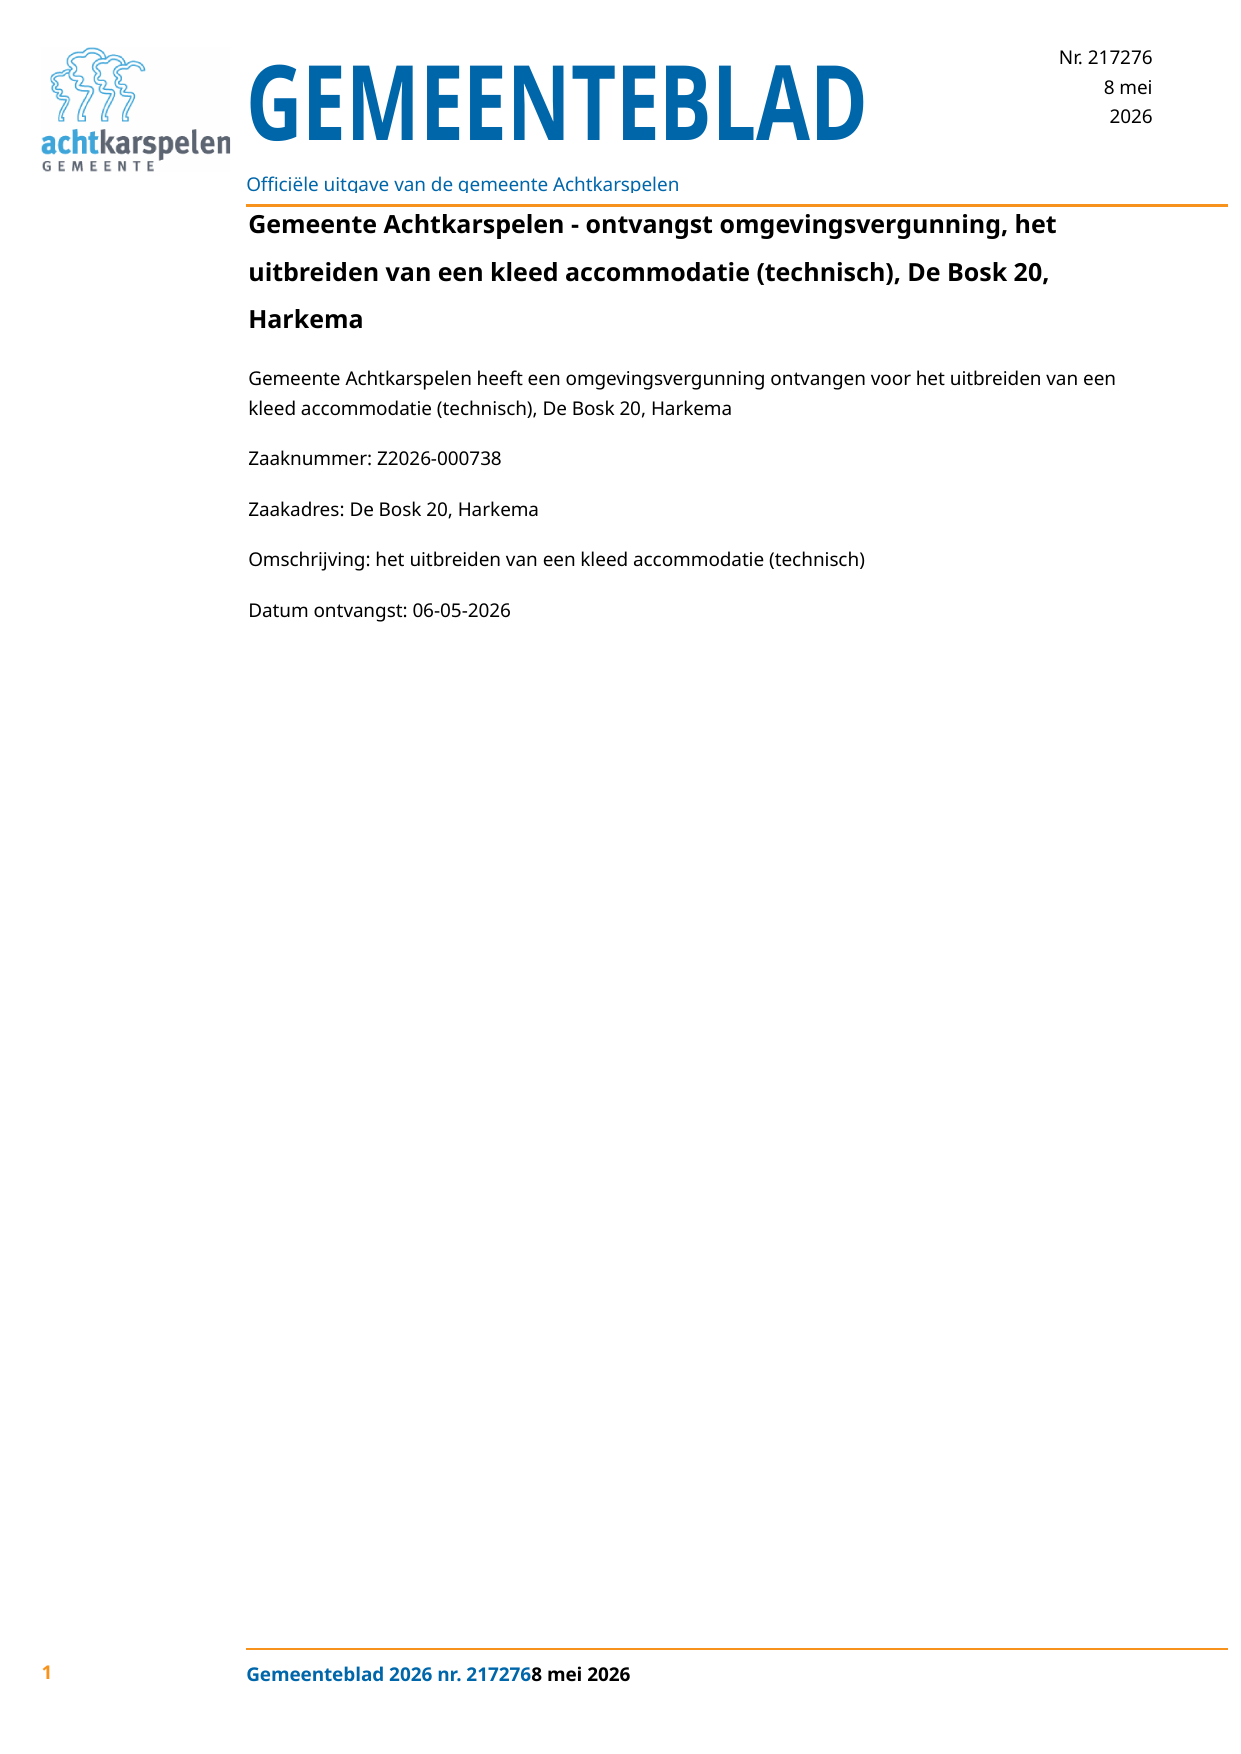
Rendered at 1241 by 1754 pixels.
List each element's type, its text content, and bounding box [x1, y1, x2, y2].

text Datum ontvangst: 06-05-2026 [248, 597, 1152, 622]
text Zaakadres: De Bosk 20, Harkema [248, 496, 1152, 522]
text Gemeente Achtkarspelen heeft een omgevingsvergunning ontvangen voor het uitbreiden van een kleed accommodatie (technisch), De Bosk 20, Harkema [248, 366, 1152, 421]
text Gemeente Achtkarspelen - ontvangst omgevingsvergunning, het uitbreiden van een kleed accommodatie (technisch), De Bosk 20, Harkema [248, 207, 1152, 336]
picture [41, 47, 231, 172]
text Zaaknummer: Z2026-000738 [248, 446, 1152, 471]
text Omschrijving: het uitbreiden van een kleed accommodatie (technisch) [248, 546, 1152, 572]
